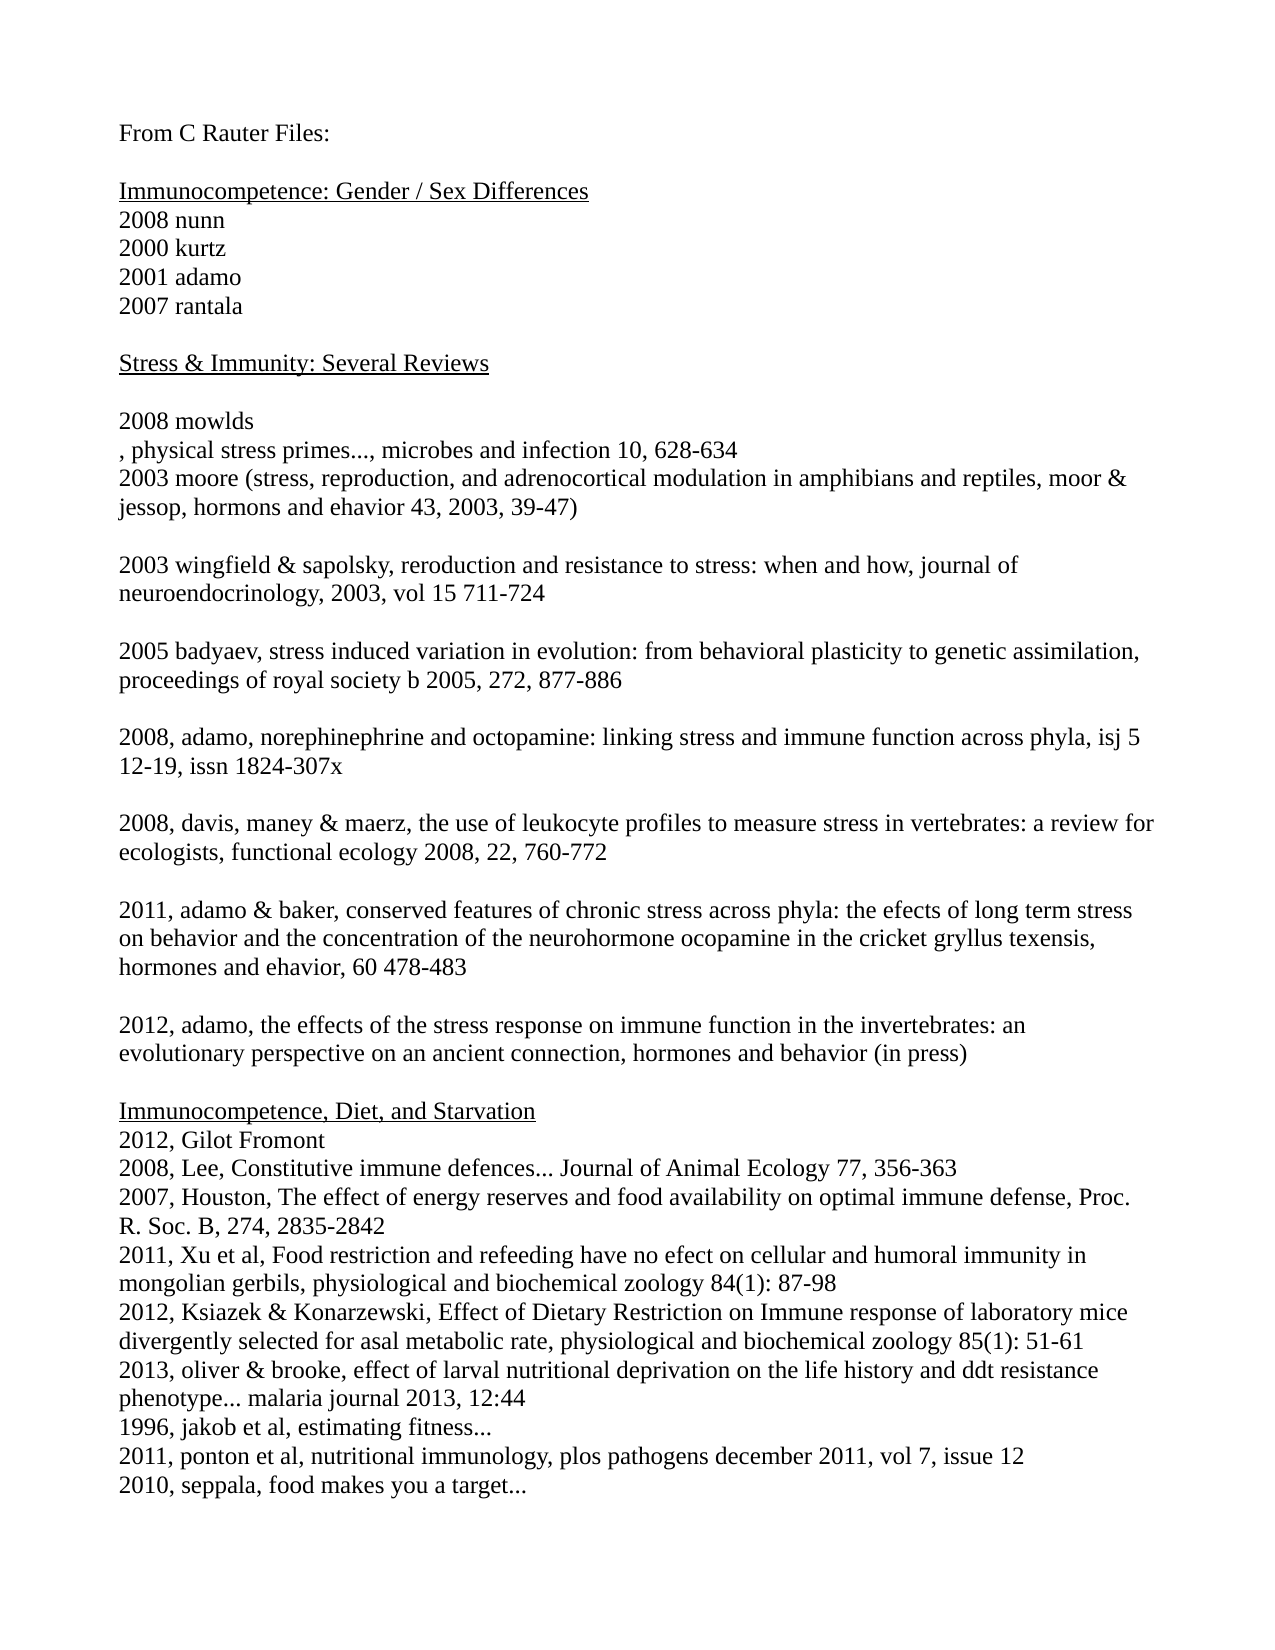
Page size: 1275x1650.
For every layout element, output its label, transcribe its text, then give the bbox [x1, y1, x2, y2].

text 2011, Xu et al, Food restriction and refeeding have no efect on cellular and humoral immunity in mongolian gerbils, physiological and biochemical zoology 84(1): 87-98 [118, 1240, 1156, 1297]
text 2010, seppala, food makes you a target... [118, 1470, 1156, 1498]
text 2003 moore (stress, reproduction, and adrenocortical modulation in amphibians and reptiles, moor & jessop, hormons and ehavior 43, 2003, 39-47) [118, 463, 1156, 521]
text 2008 mowlds [118, 406, 1156, 435]
text 2011, adamo & baker, conserved features of chronic stress across phyla: the efects of long term stress on behavior and the concentration of the neurohormone ocopamine in the cricket gryllus texensis, hormones and ehavior, 60 478-483 [118, 895, 1156, 981]
text 2008, adamo, norephinephrine and octopamine: linking stress and immune function across phyla, isj 5 12-19, issn 1824-307x [118, 722, 1156, 780]
text Immunocompetence, Diet, and Starvation [118, 1096, 1156, 1125]
text 2008 nunn [118, 205, 1156, 233]
text 2007 rantala [118, 291, 1156, 320]
text Immunocompetence: Gender / Sex Differences [118, 176, 1156, 205]
text 2001 adamo [118, 262, 1156, 291]
text 2008, Lee, Constitutive immune defences... Journal of Animal Ecology 77, 356-363 [118, 1153, 1156, 1182]
text 2012, Ksiazek & Konarzewski, Effect of Dietary Restriction on Immune response of laboratory mice divergently selected for asal metabolic rate, physiological and biochemical zoology 85(1): 51-61 [118, 1297, 1156, 1355]
text 2000 kurtz [118, 233, 1156, 262]
text 2007, Houston, The effect of energy reserves and food availability on optimal immune defense, Proc. R. Soc. B, 274, 2835-2842 [118, 1182, 1156, 1240]
text 1996, jakob et al, estimating fitness... [118, 1412, 1156, 1441]
text 2013, oliver & brooke, effect of larval nutritional deprivation on the life history and ddt resistance phenotype... malaria journal 2013, 12:44 [118, 1355, 1156, 1412]
text 2012, adamo, the effects of the stress response on immune function in the invertebrates: an evolutionary perspective on an ancient connection, hormones and behavior (in press) [118, 1010, 1156, 1067]
text , physical stress primes..., microbes and infection 10, 628-634 [118, 435, 1156, 463]
text 2012, Gilot Fromont [118, 1125, 1156, 1153]
text 2005 badyaev, stress induced variation in evolution: from behavioral plasticity to genetic assimilation, proceedings of royal society b 2005, 272, 877-886 [118, 636, 1156, 693]
text Stress & Immunity: Several Reviews [118, 348, 1156, 377]
text From C Rauter Files: [118, 118, 1156, 147]
text 2011, ponton et al, nutritional immunology, plos pathogens december 2011, vol 7, issue 12 [118, 1441, 1156, 1470]
text 2008, davis, maney & maerz, the use of leukocyte profiles to measure stress in vertebrates: a review for ecologists, functional ecology 2008, 22, 760-772 [118, 808, 1156, 866]
text 2003 wingfield & sapolsky, reroduction and resistance to stress: when and how, journal of neuroendocrinology, 2003, vol 15 711-724 [118, 550, 1156, 607]
